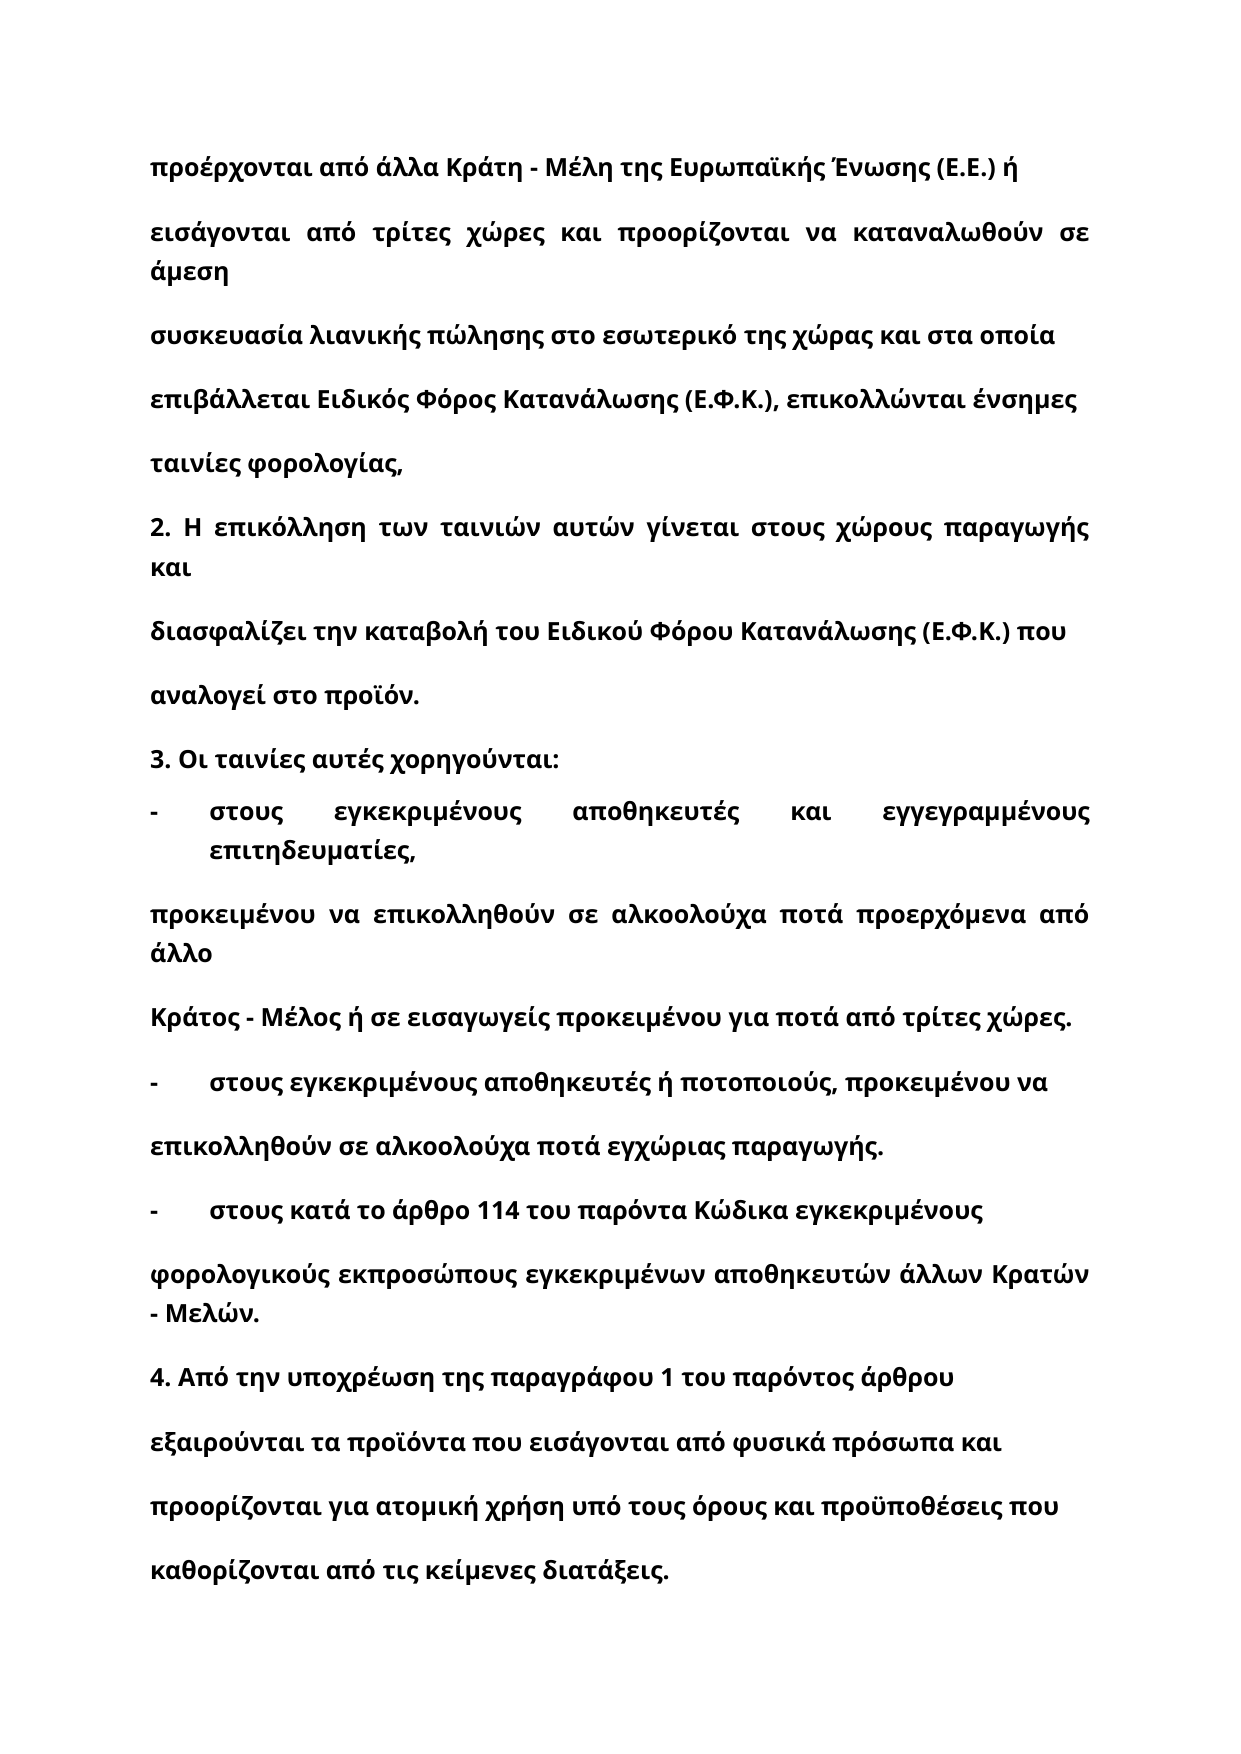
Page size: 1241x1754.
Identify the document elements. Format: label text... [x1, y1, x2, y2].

text αναλογεί στο προϊόν. [150, 677, 1090, 712]
text προκειμένου να επικολληθούν σε αλκοολούχα ποτά προερχόμενα από άλλο [150, 897, 1090, 970]
text 4. Από την υποχρέωση της παραγράφου 1 του παρόντος άρθρου [150, 1360, 1090, 1394]
text προορίζονται για ατομική χρήση υπό τους όρους και προϋποθέσεις που [150, 1488, 1090, 1522]
text επικολληθούν σε αλκοολούχα ποτά εγχώριας παραγωγής. [150, 1128, 1090, 1162]
text προέρχονται από άλλα Κράτη - Μέλη της Ευρωπαϊκής Ένωσης (Ε.Ε.) ή [150, 150, 1090, 184]
text 2. Η επικόλληση των ταινιών αυτών γίνεται στους χώρους παραγωγής και [150, 510, 1090, 583]
text επιβάλλεται Ειδικός Φόρος Κατανάλωσης (Ε.Φ.Κ.), επικολλώνται ένσημες [150, 382, 1090, 416]
text εξαιρούνται τα προϊόντα που εισάγονται από φυσικά πρόσωπα και [150, 1424, 1090, 1458]
text Κράτος - Μέλος ή σε εισαγωγείς προκειμένου για ποτά από τρίτες χώρες. [150, 1000, 1090, 1034]
text καθορίζονται από τις κείμενες διατάξεις. [150, 1552, 1090, 1587]
list - στους εγκεκριμένους αποθηκευτές και εγγεγραμμένους επιτηδευματίες, [150, 793, 1090, 867]
text ταινίες φορολογίας, [150, 446, 1090, 480]
text συσκευασία λιανικής πώλησης στο εσωτερικό της χώρας και στα οποία [150, 317, 1090, 352]
text φορολογικούς εκπροσώπους εγκεκριμένων αποθηκευτών άλλων Κρατών - Μελών. [150, 1257, 1090, 1330]
text 3. Οι ταινίες αυτές χορηγούνται: [150, 742, 1090, 776]
text διασφαλίζει την καταβολή του Ειδικού Φόρου Κατανάλωσης (Ε.Φ.Κ.) που [150, 613, 1090, 647]
list - στους εγκεκριμένους αποθηκευτές ή ποτοποιούς, προκειμένου να [150, 1064, 1090, 1098]
text εισάγονται από τρίτες χώρες και προορίζονται να καταναλωθούν σε άμεση [150, 214, 1090, 287]
list - στους κατά το άρθρο 114 του παρόντα Κώδικα εγκεκριμένους [150, 1192, 1090, 1227]
